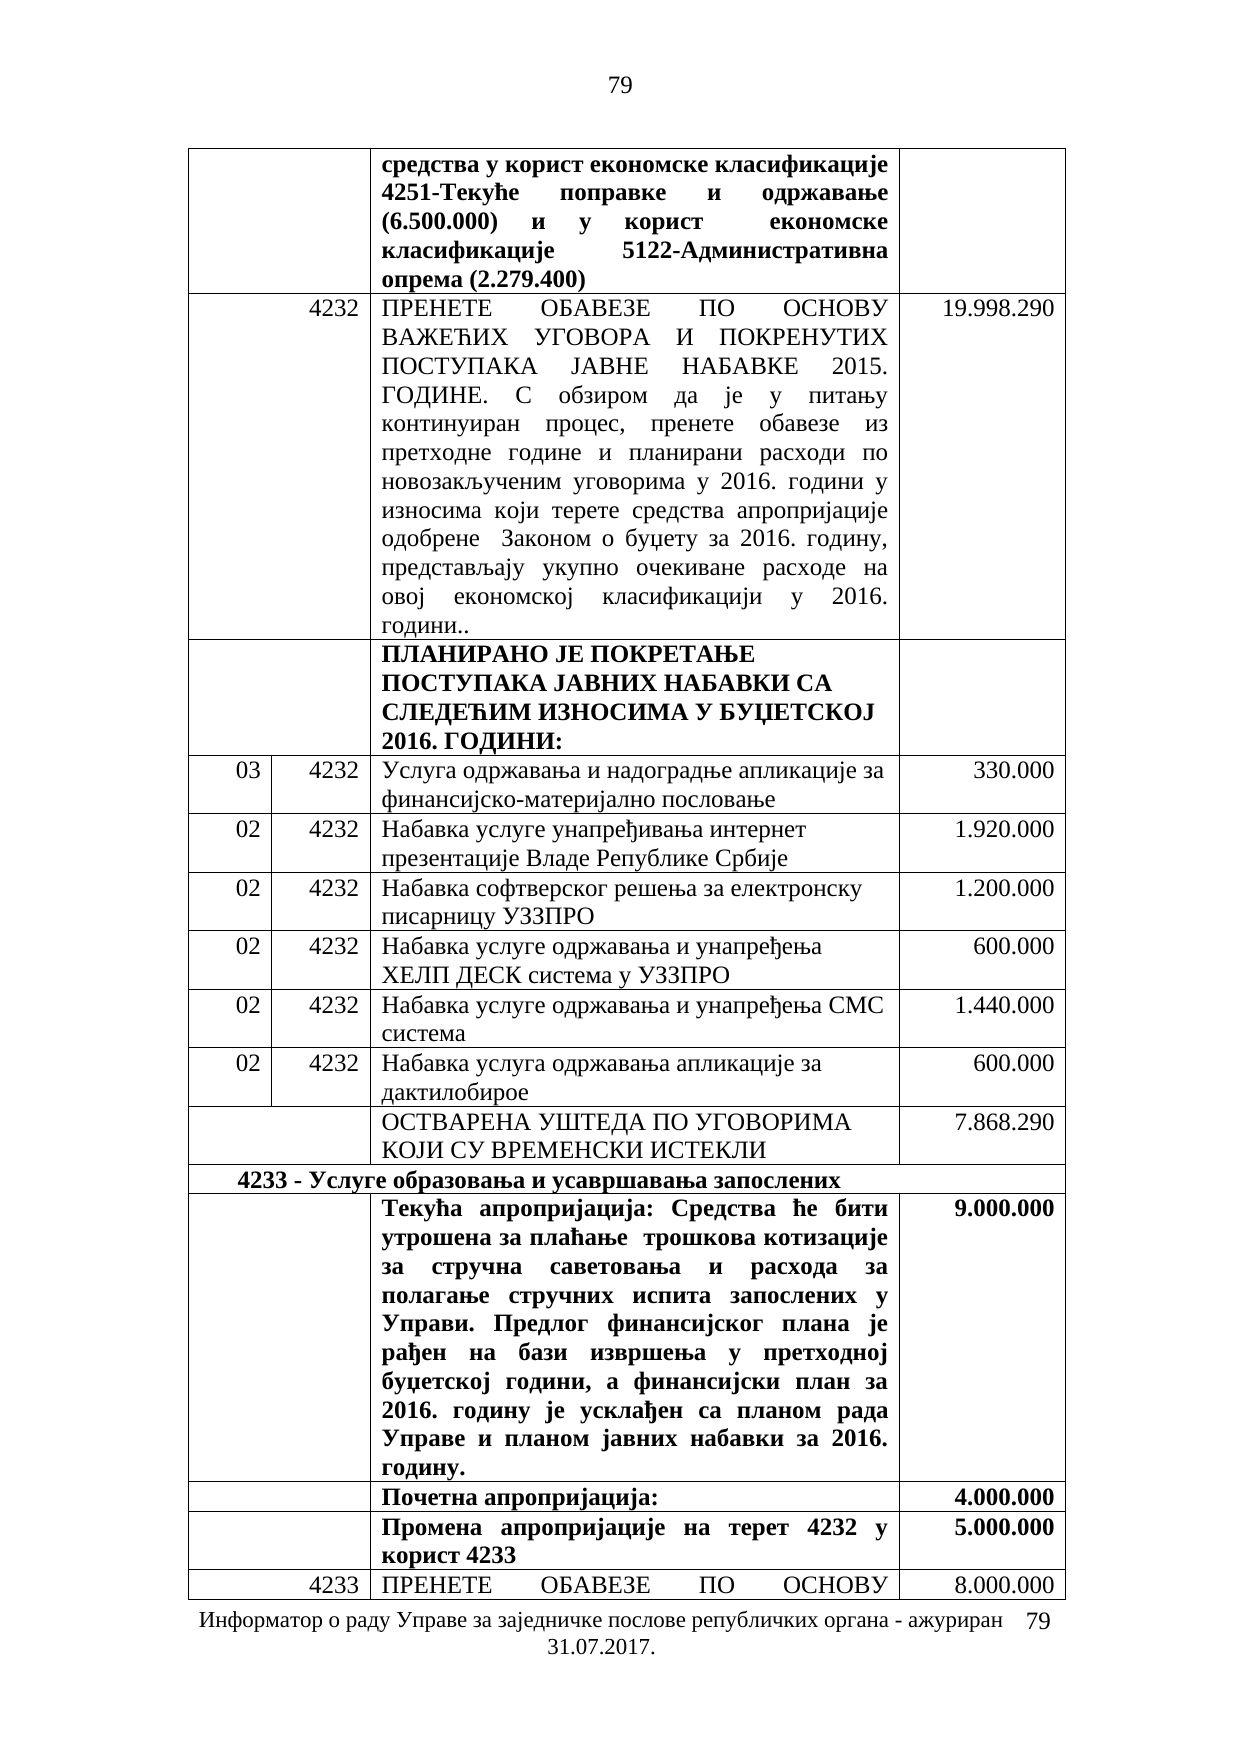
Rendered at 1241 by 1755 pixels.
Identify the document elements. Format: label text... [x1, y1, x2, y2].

table_cell 4233 - Услуге образовања и усавршавања запослених [189, 1165, 1065, 1192]
table_cell 4232 [272, 990, 370, 1047]
table_cell [189, 149, 370, 292]
table_cell 02 [189, 873, 271, 930]
table_cell 5.000.000 [900, 1512, 1065, 1569]
table_cell 9.000.000 [900, 1194, 1065, 1481]
table_cell 19.998.290 [900, 294, 1065, 638]
table_cell 1.200.000 [900, 873, 1065, 930]
table_cell [189, 1194, 370, 1481]
table_cell 4.000.000 [900, 1482, 1065, 1511]
table_cell 4232 [272, 1048, 370, 1106]
table_cell ПРЕНЕТЕ ОБАВЕЗЕ ПО ОСНОВУ ВАЖЕЋИХ УГОВОРА И ПОКРЕНУТИХ ПОСТУПАКА ЈАВНЕ НАБАВКЕ 2015. ГОДИНЕ. С обзиром да је у питању континуиран процес, пренете обавезе из претходне године и планирани расходи по новозакљученим уговорима у 2016. години у износима који терете средства апропријације одобрене Законом о буџету за 2016. годину, представљају укупно очекиване расходе на овој економској класификацији у 2016. години.. [371, 294, 899, 638]
table_cell Набавка софтверског решења за електронску писарницу УЗЗПРО [371, 873, 899, 930]
table_cell [189, 1482, 370, 1511]
table_cell ПРЕНЕТЕ ОБАВЕЗЕ ПО ОСНОВУ [371, 1570, 899, 1599]
table_cell 600.000 [900, 931, 1065, 989]
table_cell 600.000 [900, 1048, 1065, 1106]
table_cell Набавка услуге одржавања и унапређења ХЕЛП ДЕСК система у УЗЗПРО [371, 931, 899, 989]
table_cell [189, 640, 370, 754]
table_cell 02 [189, 931, 271, 989]
table_cell 4232 [272, 756, 370, 813]
table_cell 4232 [189, 294, 370, 638]
table_cell 8.000.000 [900, 1570, 1065, 1599]
table_cell [189, 1107, 370, 1164]
table_cell 1.440.000 [900, 990, 1065, 1047]
table_cell ПЛАНИРАНО ЈЕ ПОКРЕТАЊЕ ПОСТУПАКА ЈАВНИХ НАБАВКИ СА СЛЕДЕЋИМ ИЗНОСИМА У БУЏЕТСКОЈ 2016. ГОДИНИ: [371, 640, 899, 754]
table_cell 02 [189, 990, 271, 1047]
table_cell Набавка услуге одржавања и унапређења СМС система [371, 990, 899, 1047]
table_cell 03 [189, 756, 271, 813]
table_cell 4232 [272, 873, 370, 930]
table_cell 02 [189, 1048, 271, 1106]
table_cell ОСТВАРЕНА УШТЕДА ПО УГОВОРИМА КОЈИ СУ ВРЕМЕНСКИ ИСТЕКЛИ [371, 1107, 899, 1164]
table_cell [189, 1512, 370, 1569]
table_cell Услуга одржавања и надоградње апликације за финансијско-материјално пословање [371, 756, 899, 813]
table_cell 4232 [272, 931, 370, 989]
table_cell Промена апропријације на терет 4232 у корист 4233 [371, 1512, 899, 1569]
table_cell 02 [189, 814, 271, 872]
table_cell Набавка услуга одржавања апликације за дактилобирое [371, 1048, 899, 1106]
table_cell 7.868.290 [900, 1107, 1065, 1164]
table_cell 1.920.000 [900, 814, 1065, 872]
table_cell 330.000 [900, 756, 1065, 813]
table_cell Текућа апропријација: Средства ће бити утрошена за плаћање трошкова котизације за стручна саветовања и расхода за полагање стручних испита запослених у Управи. Предлог финансијског плана је рађен на бази извршења у претходној буџетској години, а финансијски план за 2016. годину је усклађен са планом рада Управе и планом јавних набавки за 2016. годину. [371, 1194, 899, 1481]
table_cell средства у корист економске класификације 4251-Текуће поправке и одржавање (6.500.000) и у корист економске класификације 5122-Административна опрема (2.279.400) [371, 149, 899, 292]
table_cell [900, 640, 1065, 754]
table_cell Набавка услуге унапређивања интернет презентације Владе Републике Србије [371, 814, 899, 872]
table_cell Почетна апропријација: [371, 1482, 899, 1511]
table_cell 4232 [272, 814, 370, 872]
table_cell [900, 149, 1065, 292]
table_cell 4233 [189, 1570, 370, 1599]
